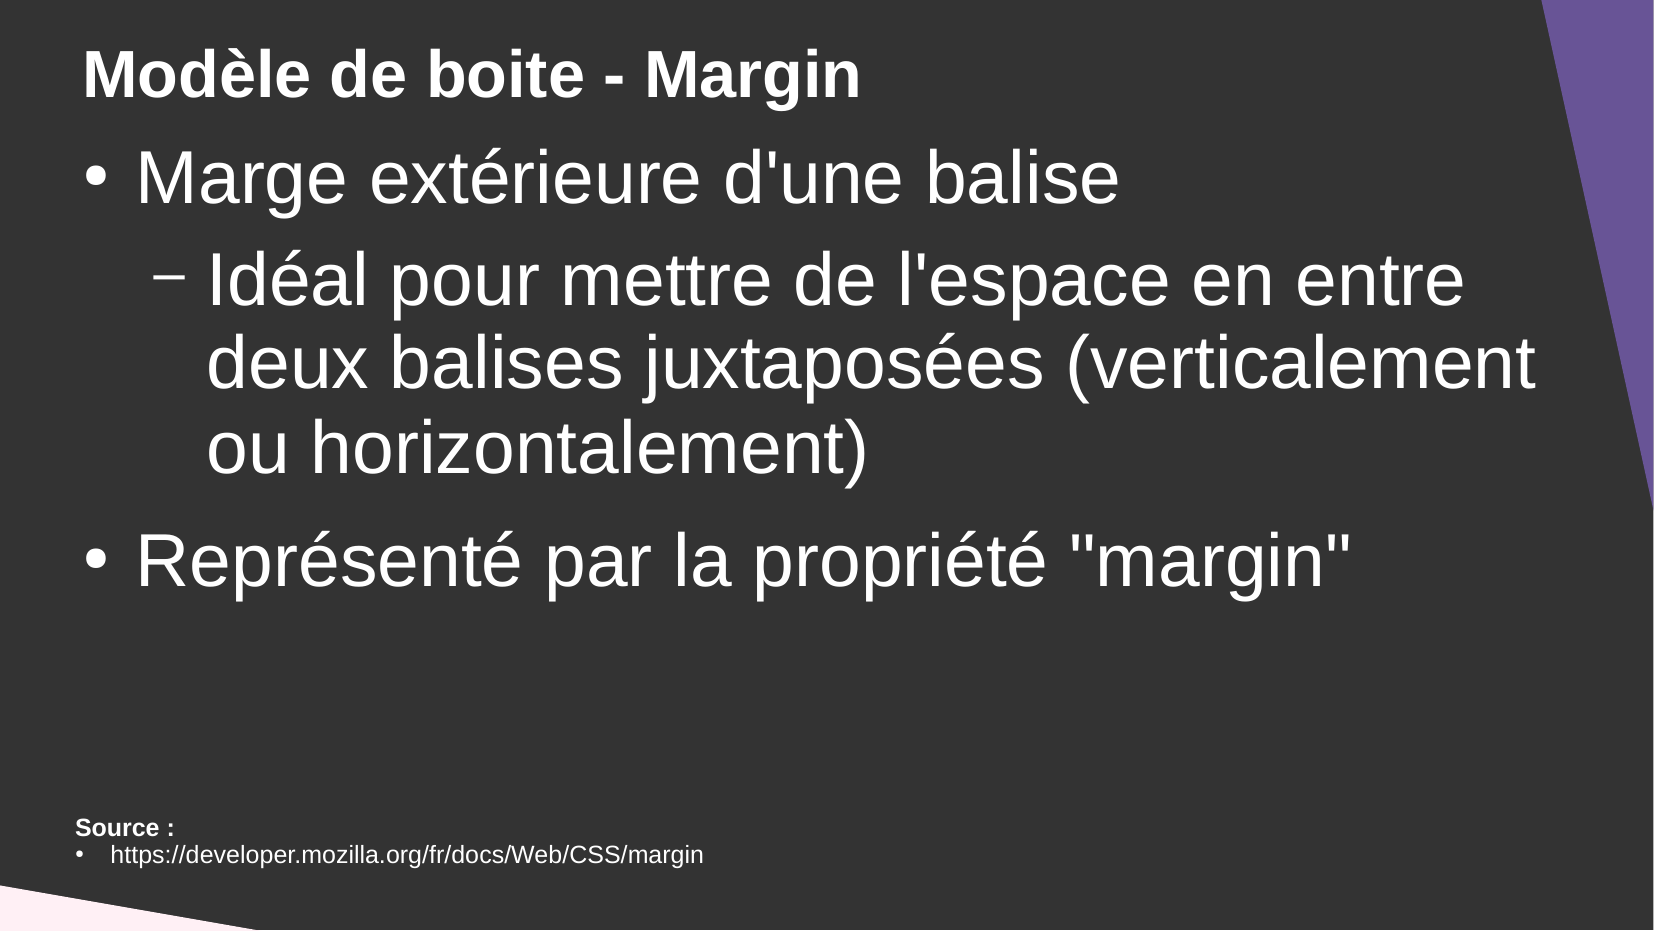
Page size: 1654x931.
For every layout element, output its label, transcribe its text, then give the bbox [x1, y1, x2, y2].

text_box Source : https://developer.mozilla.org/fr/docs/Web/CSS/margin [60, 805, 1546, 913]
text_box [0, 885, 262, 931]
text_box [1541, 0, 1654, 513]
list Marge extérieure d'une balise Idéal pour mettre de l'espace en entre deux balises juxtaposées (verticalement ou horizontalement) Représenté par la propriété "margin" [64, 135, 1604, 833]
title Modèle de boite - Margin [82, 37, 1571, 112]
